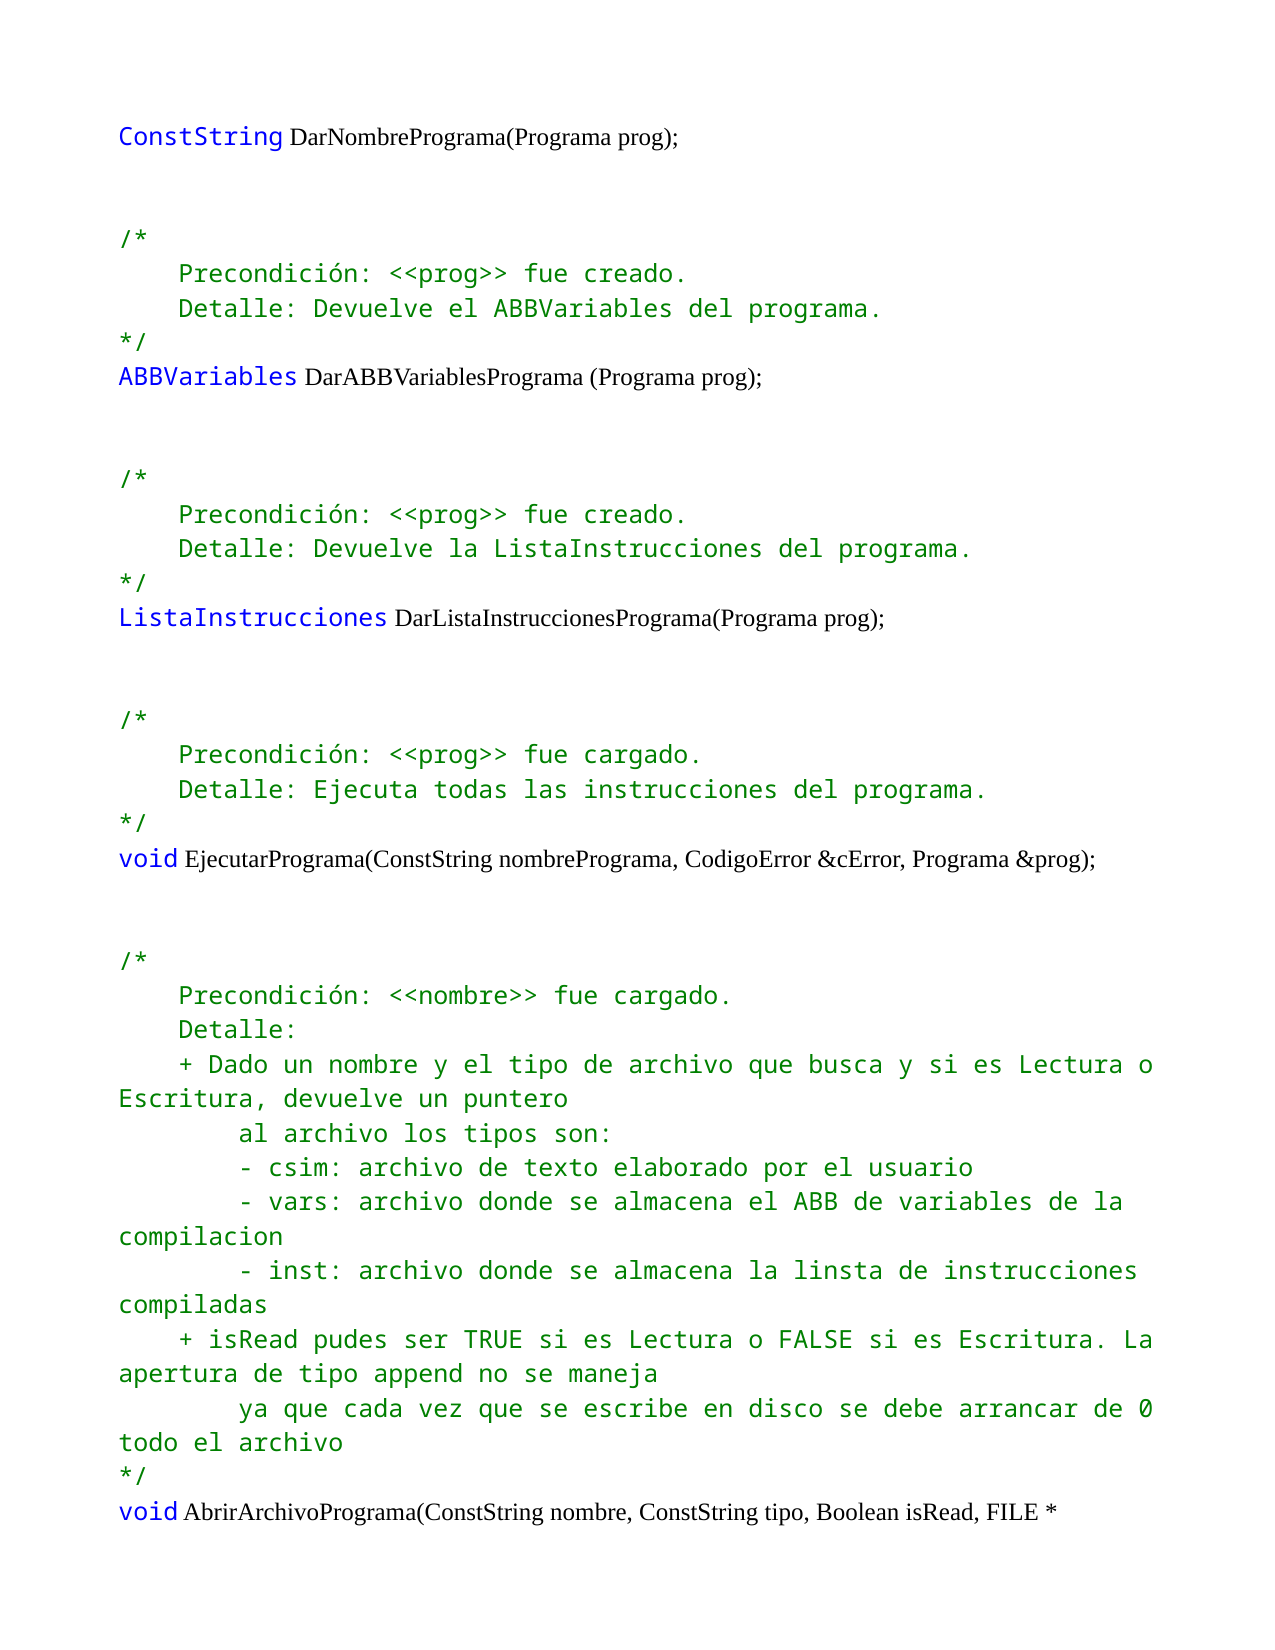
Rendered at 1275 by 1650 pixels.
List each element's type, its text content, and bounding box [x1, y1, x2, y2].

text - csim: archivo de texto elaborado por el usuario [118, 1149, 1157, 1184]
text void AbrirArchivoPrograma(ConstString nombre, ConstString tipo, Boolean isRead, FILE * [118, 1493, 1157, 1527]
text /* [118, 462, 1157, 496]
text - vars: archivo donde se almacena el ABB de variables de la compilacion [118, 1184, 1157, 1252]
text Detalle: Devuelve la ListaInstrucciones del programa. [118, 531, 1157, 565]
text Detalle: Ejecuta todas las instrucciones del programa. [118, 771, 1157, 806]
text */ [118, 1459, 1157, 1493]
text ya que cada vez que se escribe en disco se debe arrancar de 0 todo el archivo [118, 1390, 1157, 1459]
text Detalle: Devuelve el ABBVariables del programa. [118, 290, 1157, 324]
text - inst: archivo donde se almacena la linsta de instrucciones compiladas [118, 1252, 1157, 1321]
text Precondición: <<prog>> fue creado. [118, 496, 1157, 531]
text Precondición: <<prog>> fue creado. [118, 256, 1157, 290]
text al archivo los tipos son: [118, 1115, 1157, 1149]
text Precondición: <<prog>> fue cargado. [118, 737, 1157, 771]
text */ [118, 324, 1157, 359]
text /* [118, 702, 1157, 737]
text Detalle: [118, 1012, 1157, 1046]
text void EjecutarPrograma(ConstString nombrePrograma, CodigoError &cError, Programa &prog); [118, 840, 1157, 874]
text ABBVariables DarABBVariablesPrograma (Programa prog); [118, 359, 1157, 393]
text /* [118, 943, 1157, 977]
text ListaInstrucciones DarListaInstruccionesPrograma(Programa prog); [118, 599, 1157, 634]
text */ [118, 806, 1157, 840]
text /* [118, 221, 1157, 256]
text Precondición: <<nombre>> fue cargado. [118, 977, 1157, 1012]
text */ [118, 565, 1157, 599]
text ConstString DarNombrePrograma(Programa prog); [118, 118, 1157, 152]
text + Dado un nombre y el tipo de archivo que busca y si es Lectura o Escritura, devuelve un puntero [118, 1046, 1157, 1115]
text + isRead pudes ser TRUE si es Lectura o FALSE si es Escritura. La apertura de tipo append no se maneja [118, 1321, 1157, 1390]
